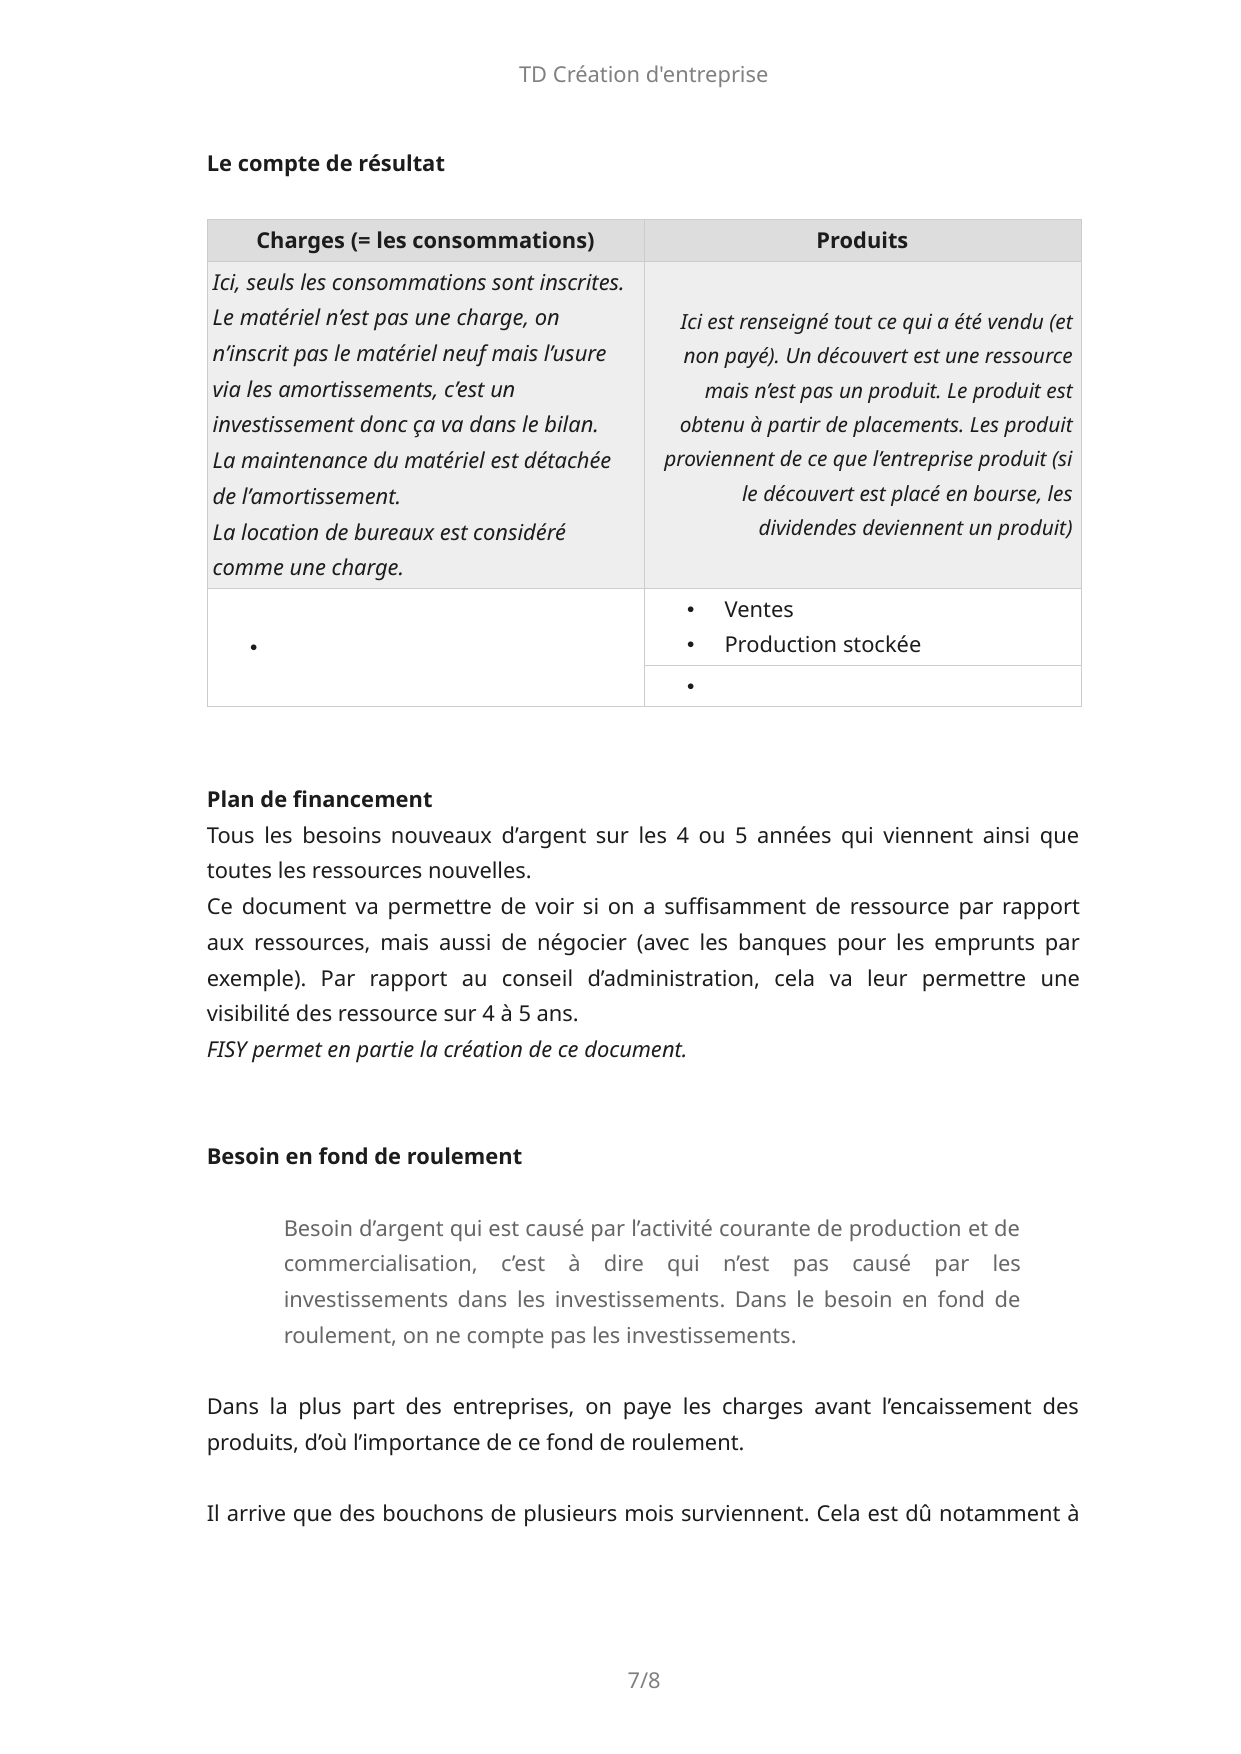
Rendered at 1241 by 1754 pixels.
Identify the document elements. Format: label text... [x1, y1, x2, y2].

text Le compte de résultat [207, 148, 1081, 178]
table_cell [645, 666, 1081, 706]
text Plan de financement [207, 784, 1081, 814]
table_header Produits [645, 220, 1081, 261]
text Il arrive que des bouchons de plusieurs mois surviennent. Cela est dû notamment à [207, 1498, 1081, 1528]
table_cell Ventes Production stockée [645, 589, 1081, 665]
text FISY permet en partie la création de ce document. [207, 1034, 1081, 1064]
table_cell Ici est renseigné tout ce qui a été vendu (et non payé). Un découvert est une ressource mais n’est pas un produit. Le produit est obtenu à partir de placements. Les produit proviennent de ce que l’entreprise produit (si le découvert est placé en bourse, les dividendes deviennent un produit) [645, 262, 1081, 588]
table_cell [208, 589, 644, 706]
table_header Charges (= les consommations) [208, 220, 644, 261]
text Besoin en fond de roulement [207, 1141, 1081, 1171]
text Besoin d’argent qui est causé par l’activité courante de production et de commercialisation, c’est à dire qui n’est pas causé par les investissements dans les investissements. Dans le besoin en fond de roulement, on ne compte pas les investissements. [283, 1213, 1022, 1349]
text Tous les besoins nouveaux d’argent sur les 4 ou 5 années qui viennent ainsi que toutes les ressources nouvelles. [207, 819, 1081, 885]
text Ce document va permettre de voir si on a suffisamment de ressource par rapport aux ressources, mais aussi de négocier (avec les banques pour les emprunts par exemple). Par rapport au conseil d’administration, cela va leur permettre une visibilité des ressource sur 4 à 5 ans. [207, 891, 1081, 1028]
text Dans la plus part des entreprises, on paye les charges avant l’encaissement des produits, d’où l’importance de ce fond de roulement. [207, 1391, 1081, 1457]
table_cell Ici, seuls les consommations sont inscrites. Le matériel n’est pas une charge, on n’inscrit pas le matériel neuf mais l’usure via les amortissements, c’est un investissement donc ça va dans le bilan. La maintenance du matériel est détachée de l’amortissement. La location de bureaux est considéré comme une charge. [208, 262, 644, 588]
